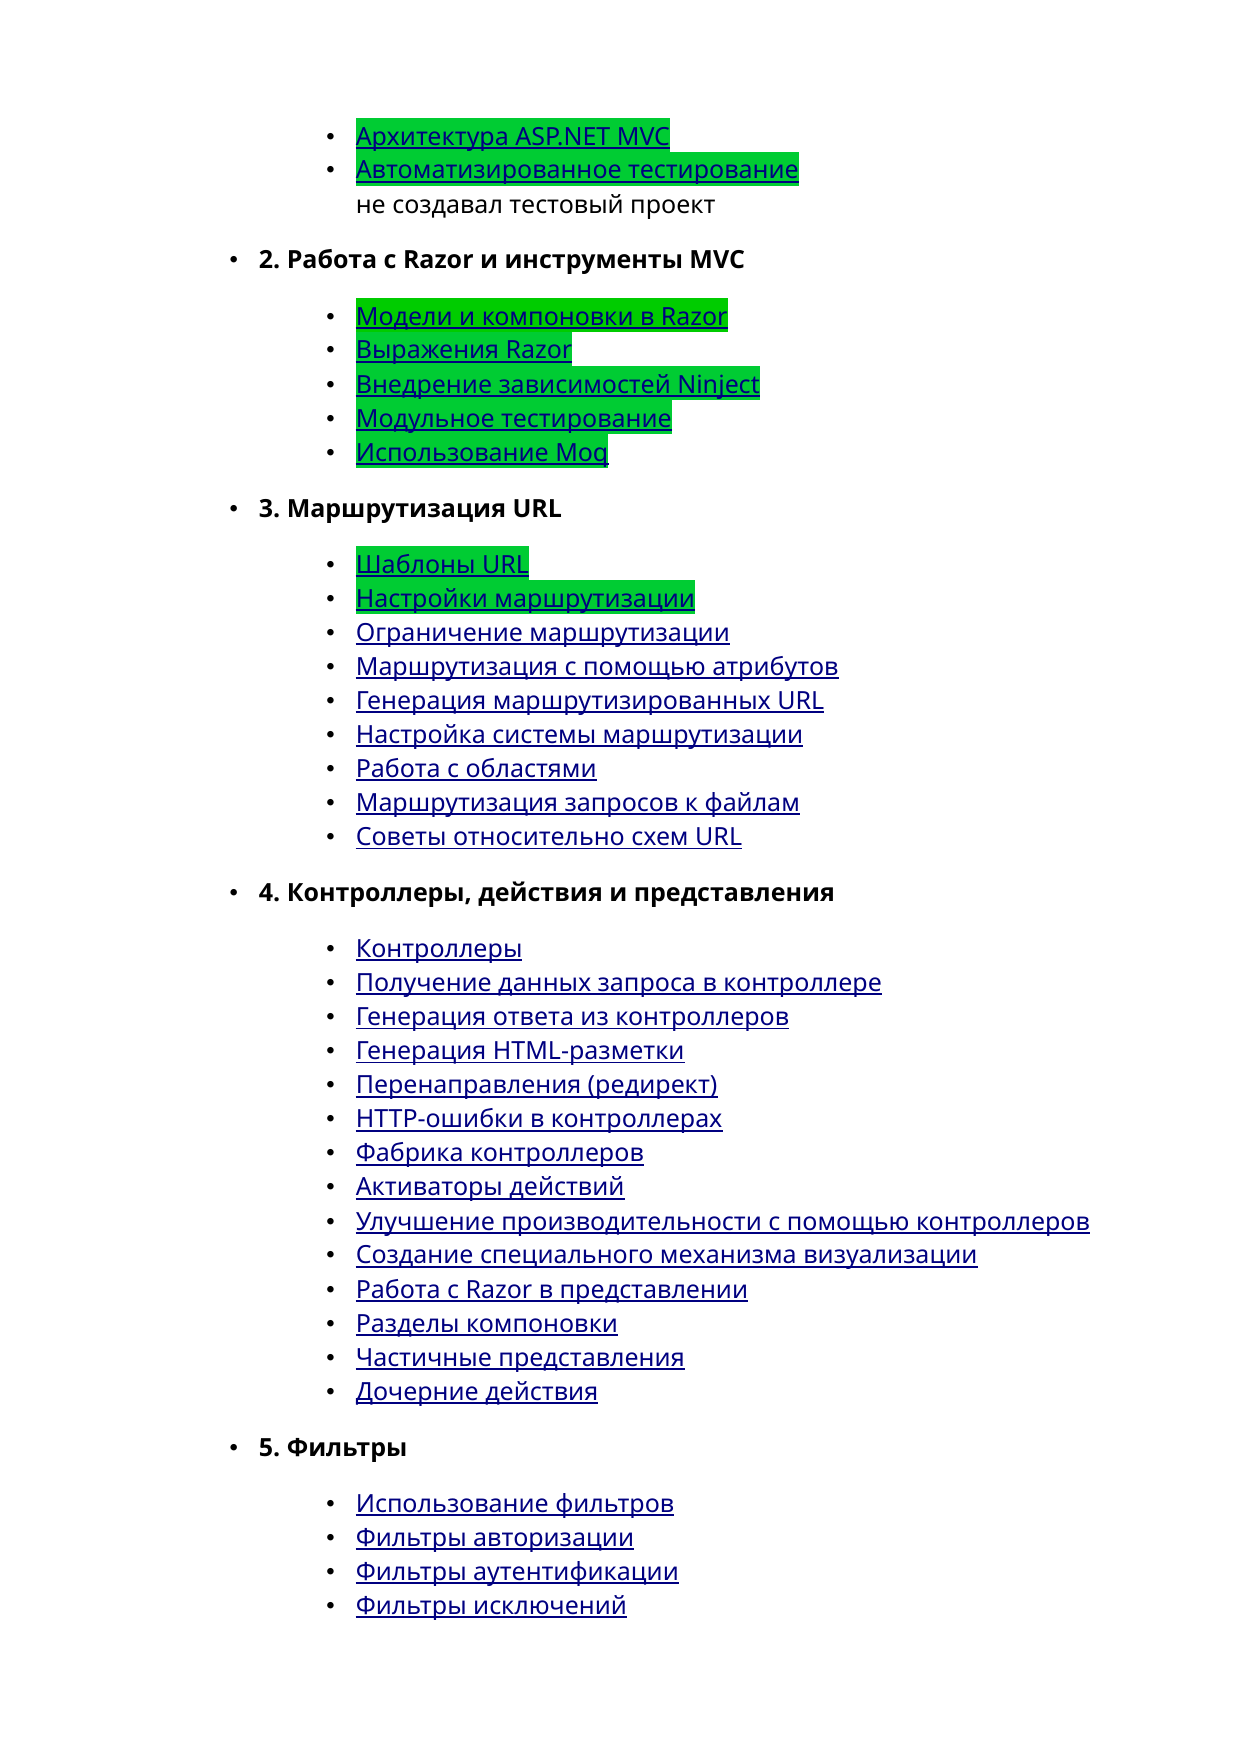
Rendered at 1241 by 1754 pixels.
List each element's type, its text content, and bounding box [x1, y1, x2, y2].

list Получение данных запроса в контроллере [326, 965, 1122, 999]
subtitle 4. Контроллеры, действия и представления [229, 875, 1100, 909]
list Маршрутизация с помощью атрибутов [326, 648, 1122, 682]
list Модели и компоновки в Razor [326, 298, 1122, 332]
list Частичные представления [326, 1339, 1122, 1373]
list Улучшение производительности с помощью контроллеров [326, 1203, 1122, 1237]
list Маршрутизация запросов к файлам [326, 785, 1122, 819]
subtitle 5. Фильтры [229, 1429, 1100, 1463]
list Разделы компоновки [326, 1305, 1122, 1339]
list Работа с областями [326, 751, 1122, 785]
subtitle 3. Маршрутизация URL [229, 490, 1100, 524]
list Настройки маршрутизации [326, 580, 1122, 614]
list Выражения Razor [326, 332, 1122, 366]
list Генерация HTML-разметки [326, 1033, 1122, 1067]
list Генерация маршрутизированных URL [326, 682, 1122, 717]
list Активаторы действий [326, 1169, 1122, 1203]
list Фильтры исключений [326, 1587, 1122, 1622]
list Советы относительно схем URL [326, 819, 1122, 853]
subtitle 2. Работа с Razor и инструменты MVC [229, 242, 1100, 276]
list Использование Moq [326, 434, 1122, 468]
list Фильтры авторизации [326, 1519, 1122, 1553]
list Использование фильтров [326, 1485, 1122, 1519]
list Создание специального механизма визуализации [326, 1237, 1122, 1271]
list Фильтры аутентификации [326, 1553, 1122, 1587]
list Модульное тестирование [326, 400, 1122, 434]
list Контроллеры [326, 931, 1122, 965]
list Шаблоны URL [326, 546, 1122, 580]
list Автоматизированное тестирование [326, 152, 1122, 186]
list Внедрение зависимостей Ninject [326, 366, 1122, 400]
list Перенаправления (редирект) [326, 1067, 1122, 1101]
list Дочерние действия [326, 1373, 1122, 1407]
list Генерация ответа из контроллеров [326, 999, 1122, 1033]
list Фабрика контроллеров [326, 1135, 1122, 1169]
list Работа с Razor в представлении [326, 1271, 1122, 1305]
list HTTP-ошибки в контроллерах [326, 1101, 1122, 1135]
list Ограничение маршрутизации [326, 614, 1122, 648]
list не создавал тестовый проект [326, 186, 1122, 220]
list Архитектура ASP.NET MVC [326, 118, 1122, 152]
list Настройка системы маршрутизации [326, 717, 1122, 751]
